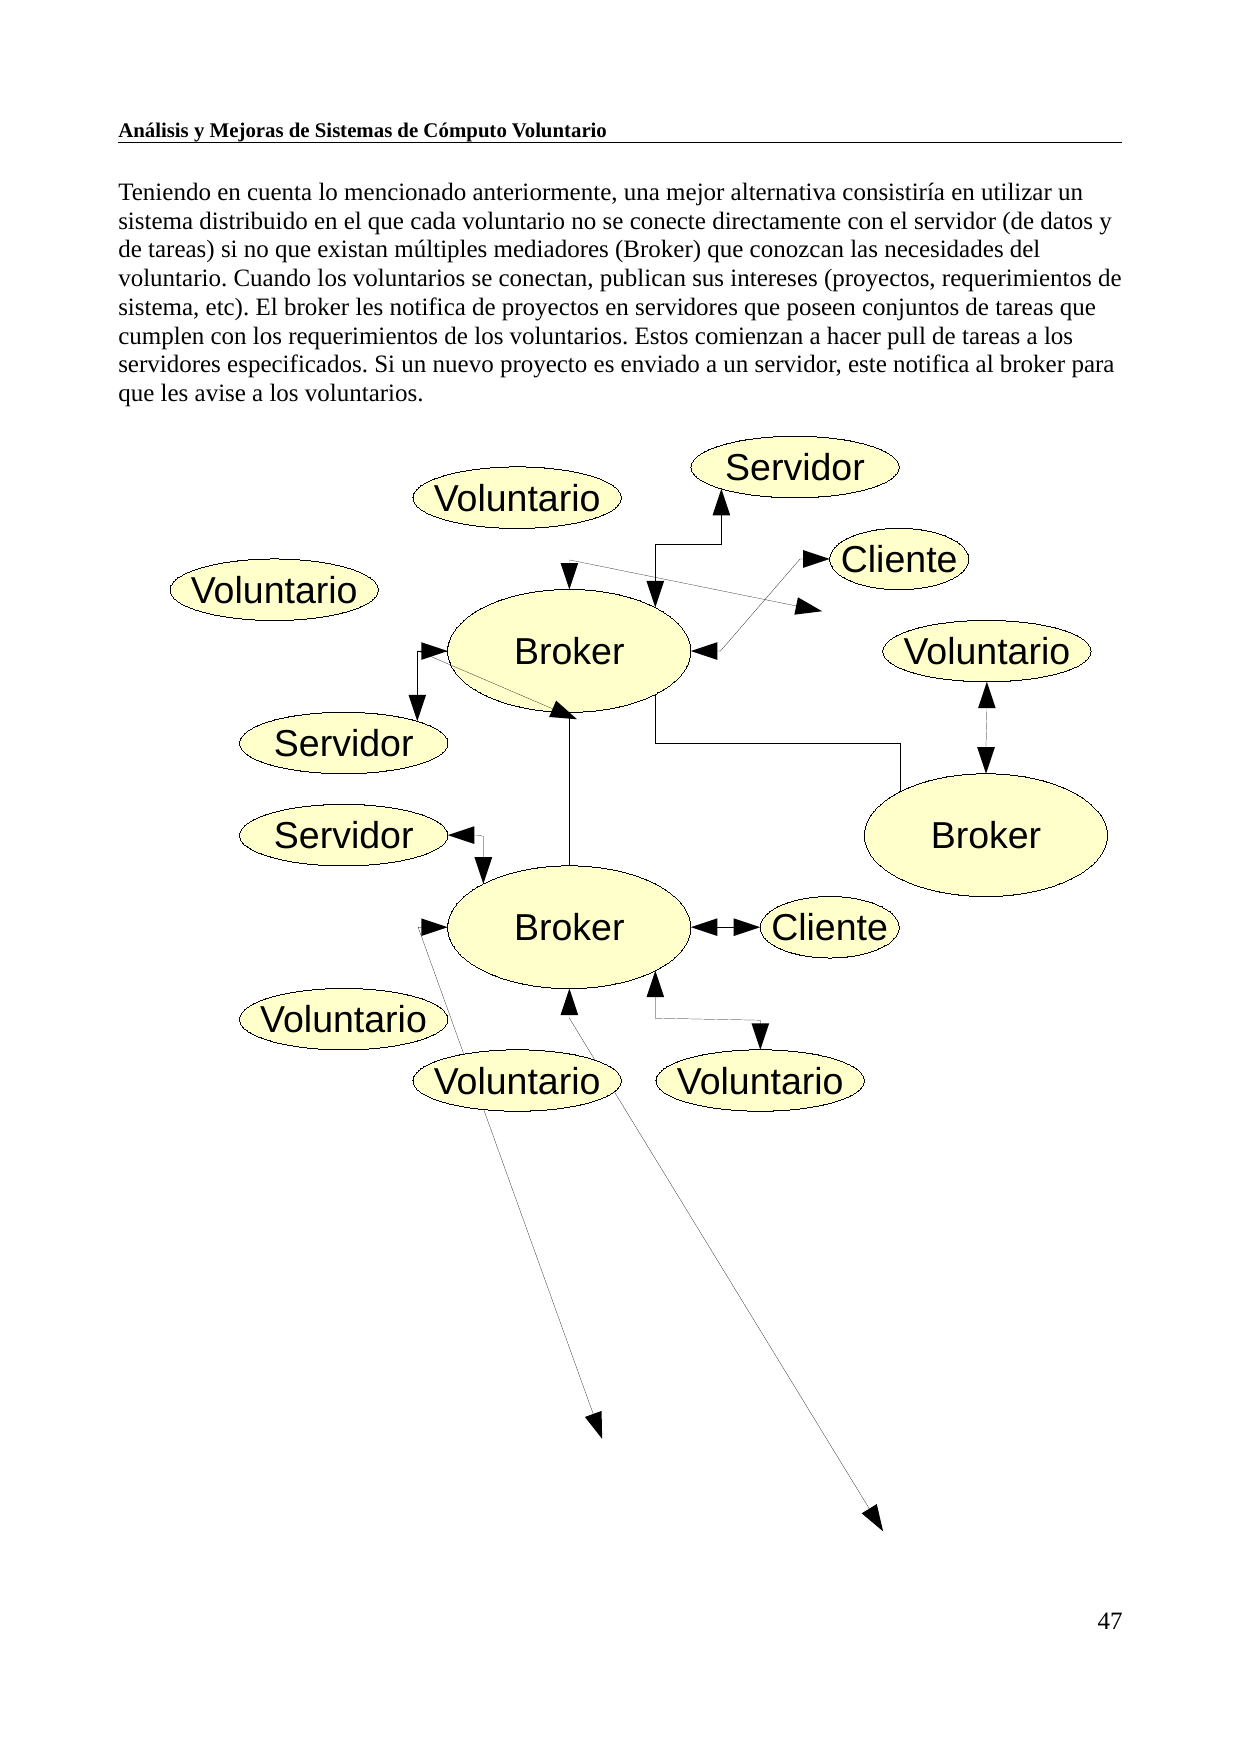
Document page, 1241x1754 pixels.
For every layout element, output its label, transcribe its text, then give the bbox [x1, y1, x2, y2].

text Teniendo en cuenta lo mencionado anteriormente, una mejor alternativa consistiría en utilizar un sistema distribuido en el que cada voluntario no se conecte directamente con el servidor (de datos y de tareas) si no que existan múltiples mediadores (Broker) que conozcan las necesidades del voluntario. Cuando los voluntarios se conectan, publican sus intereses (proyectos, requerimientos de sistema, etc). El broker les notifica de proyectos en servidores que poseen conjuntos de tareas que cumplen con los requerimientos de los voluntarios. Estos comienzan a hacer pull de tareas a los servidores especificados. Si un nuevo proyecto es enviado a un servidor, este notifica al broker para que les avise a los voluntarios. [118, 177, 1122, 407]
